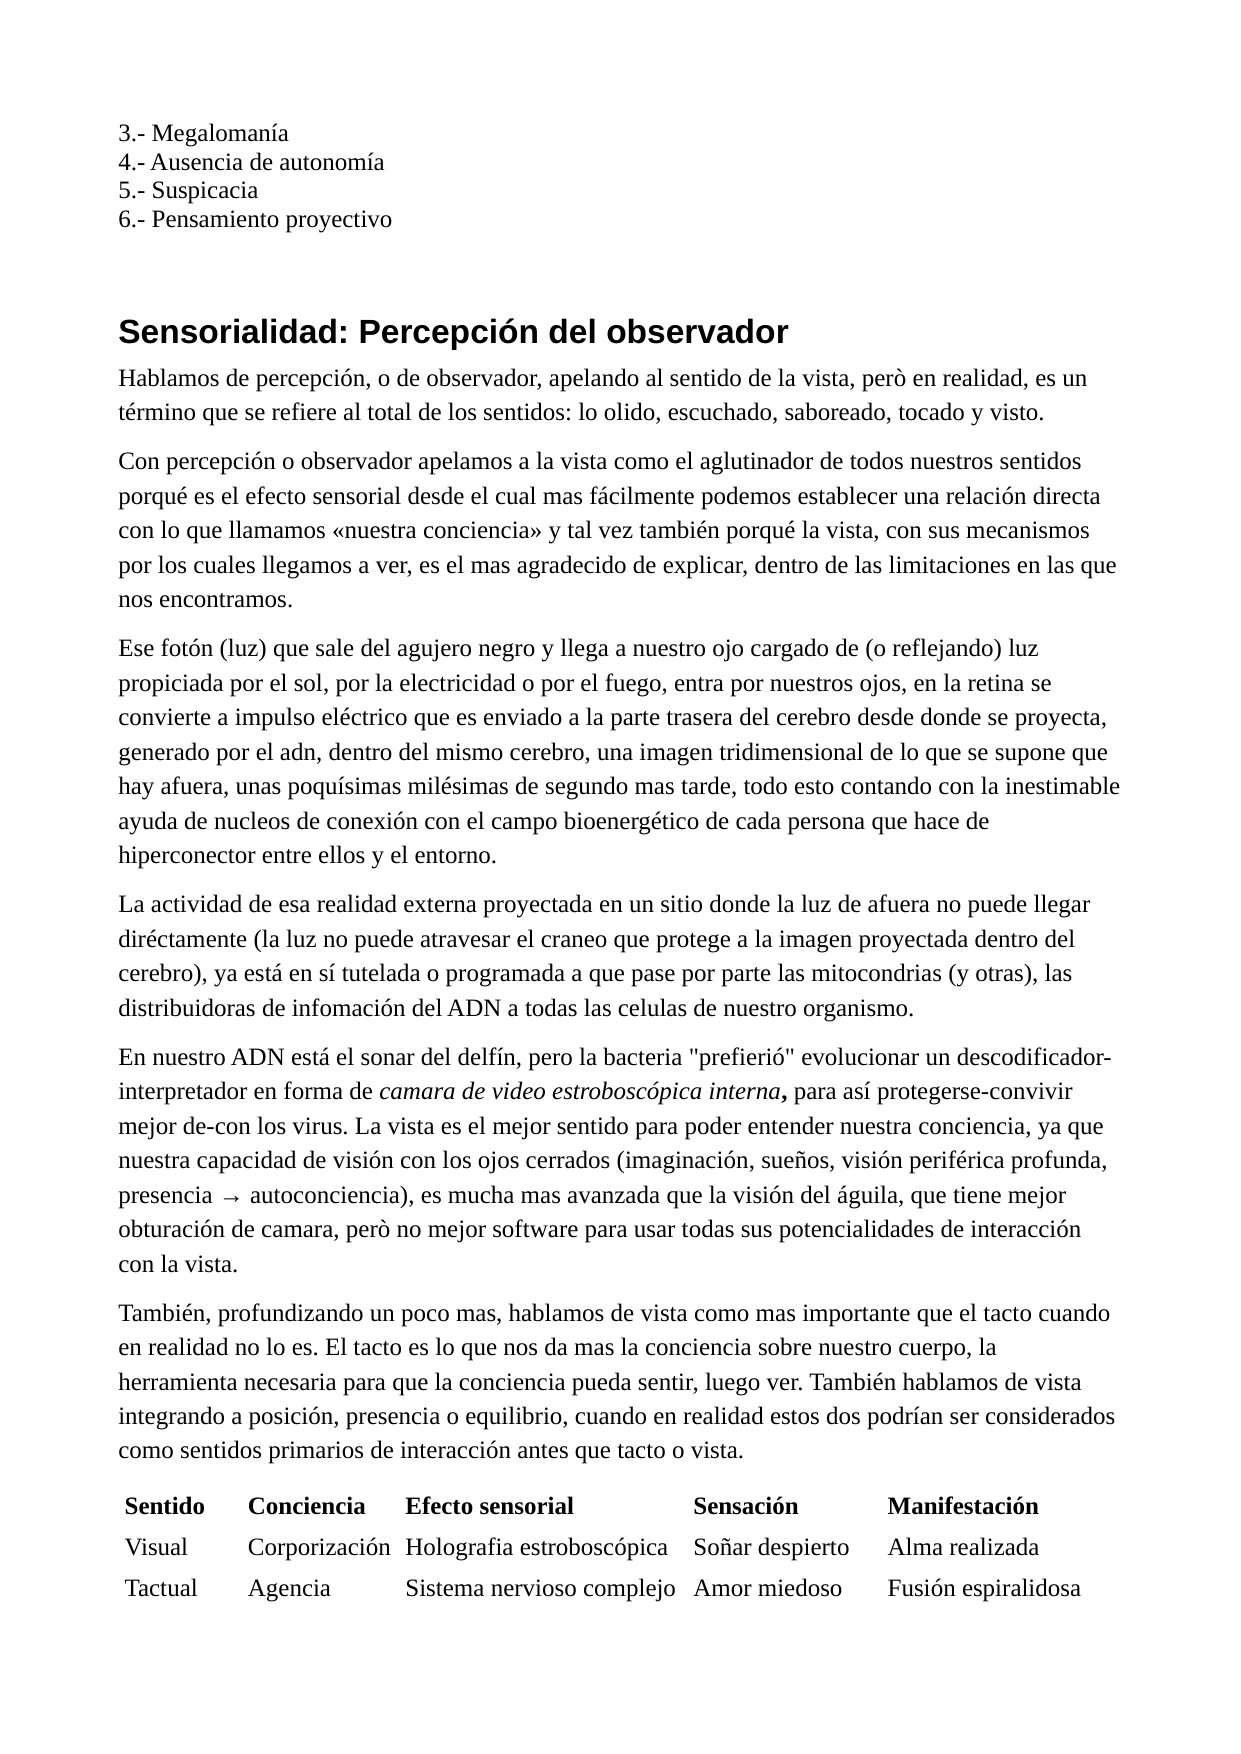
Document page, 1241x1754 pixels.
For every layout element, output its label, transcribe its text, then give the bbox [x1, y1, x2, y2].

table_cell Visual [118, 1526, 241, 1567]
table_cell Agencia [241, 1567, 399, 1608]
text En nuestro ADN está el sonar del delfín, pero la bacteria "prefierió" evolucionar un descodificador-interpretador en forma de camara de video estroboscópica interna, para así protegerse-convivir mejor de-con los virus. La vista es el mejor sentido para poder entender nuestra conciencia, ya que nuestra capacidad de visión con los ojos cerrados (imaginación, sueños, visión periférica profunda, presencia → autoconciencia), es mucha mas avanzada que la visión del águila, que tiene mejor obturación de camara, però no mejor software para usar todas sus potencialidades de interacción con la vista. [118, 1042, 1122, 1277]
table_header Sentido [118, 1485, 241, 1526]
text 5.- Suspicacia [118, 176, 1122, 204]
table_header Conciencia [241, 1485, 399, 1526]
table_cell Corporización [241, 1526, 399, 1567]
subtitle Sensorialidad: Percepción del observador [118, 312, 1122, 350]
text 6.- Pensamiento proyectivo [118, 204, 1122, 233]
table_cell Fusión espiralidosa [881, 1567, 1110, 1608]
text Con percepción o observador apelamos a la vista como el aglutinador de todos nuestros sentidos porqué es el efecto sensorial desde el cual mas fácilmente podemos establecer una relación directa con lo que llamamos «nuestra conciencia» y tal vez también porqué la vista, con sus mecanismos por los cuales llegamos a ver, es el mas agradecido de explicar, dentro de las limitaciones en las que nos encontramos. [118, 446, 1122, 613]
text Ese fotón (luz) que sale del agujero negro y llega a nuestro ojo cargado de (o reflejando) luz propiciada por el sol, por la electricidad o por el fuego, entra por nuestros ojos, en la retina se convierte a impulso eléctrico que es enviado a la parte trasera del cerebro desde donde se proyecta, generado por el adn, dentro del mismo cerebro, una imagen tridimensional de lo que se supone que hay afuera, unas poquísimas milésimas de segundo mas tarde, todo esto contando con la inestimable ayuda de nucleos de conexión con el campo bioenergético de cada persona que hace de hiperconector entre ellos y el entorno. [118, 633, 1122, 869]
table_header Manifestación [881, 1485, 1110, 1526]
text También, profundizando un poco mas, hablamos de vista como mas importante que el tacto cuando en realidad no lo es. El tacto es lo que nos da mas la conciencia sobre nuestro cuerpo, la herramienta necesaria para que la conciencia pueda sentir, luego ver. También hablamos de vista integrando a posición, presencia o equilibrio, cuando en realidad estos dos podrían ser considerados como sentidos primarios de interacción antes que tacto o vista. [118, 1298, 1122, 1464]
table_cell Tactual [118, 1567, 241, 1608]
text 3.- Megalomanía [118, 118, 1122, 147]
text 4.- Ausencia de autonomía [118, 147, 1122, 176]
table_cell Alma realizada [881, 1526, 1110, 1567]
table_cell Holografia estroboscópica [399, 1526, 687, 1567]
table_cell Soñar despierto [687, 1526, 881, 1567]
text La actividad de esa realidad externa proyectada en un sitio donde la luz de afuera no puede llegar diréctamente (la luz no puede atravesar el craneo que protege a la imagen proyectada dentro del cerebro), ya está en sí tutelada o programada a que pase por parte las mitocondrias (y otras), las distribuidoras de infomación del ADN a todas las celulas de nuestro organismo. [118, 889, 1122, 1021]
table_header Sensación [687, 1485, 881, 1526]
text Hablamos de percepción, o de observador, apelando al sentido de la vista, però en realidad, es un término que se refiere al total de los sentidos: lo olido, escuchado, saboreado, tocado y visto. [118, 363, 1122, 426]
table_cell Amor miedoso [687, 1567, 881, 1608]
table_cell Sistema nervioso complejo [399, 1567, 687, 1608]
table_header Efecto sensorial [399, 1485, 687, 1526]
